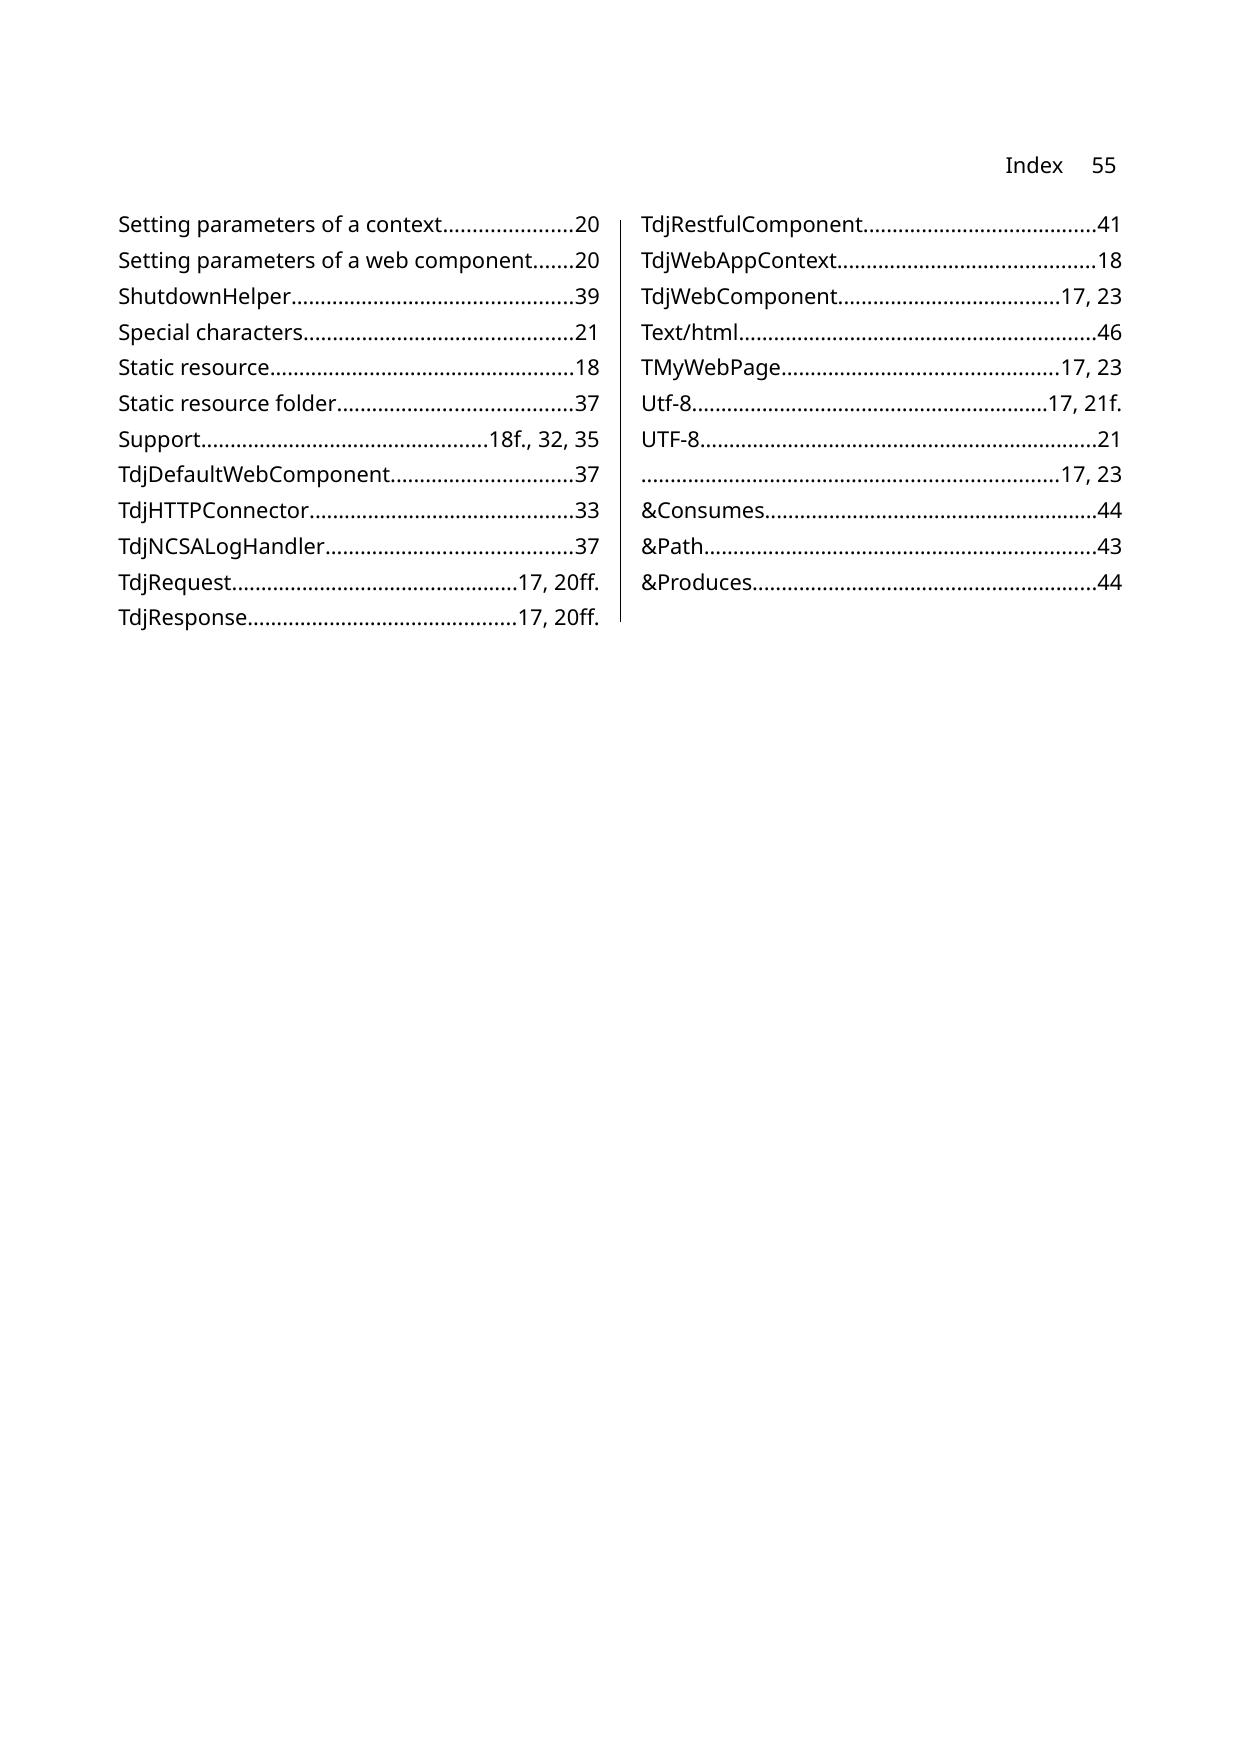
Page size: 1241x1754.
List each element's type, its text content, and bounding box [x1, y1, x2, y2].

text &Consumes 44 [641, 495, 1122, 525]
text UTF-8 21 [641, 424, 1122, 453]
text TdjRequest 17, 20ff. [118, 567, 599, 596]
text Static resource folder 37 [118, 388, 599, 418]
text TdjResponse 17, 20ff. [118, 602, 599, 632]
text TdjWebComponent 17, 23 [641, 281, 1122, 311]
text TdjRestfulComponent 41 [641, 209, 1122, 239]
text 17, 23 [641, 459, 1122, 489]
text Setting parameters of a context 20 [118, 209, 599, 239]
text TdjWebAppContext 18 [641, 245, 1122, 275]
text Special characters 21 [118, 316, 599, 346]
text ShutdownHelper 39 [118, 281, 599, 311]
text Static resource 18 [118, 352, 599, 382]
text TdjHTTPConnector 33 [118, 495, 599, 525]
text Support 18f., 32, 35 [118, 424, 599, 453]
text TMyWebPage 17, 23 [641, 352, 1122, 382]
text &Produces 44 [641, 567, 1122, 596]
text Text/html 46 [641, 316, 1122, 346]
text &Path 43 [641, 531, 1122, 561]
text TdjNCSALogHandler 37 [118, 531, 599, 561]
text Utf-8 17, 21f. [641, 388, 1122, 418]
text Setting parameters of a web component 20 [118, 245, 599, 275]
text TdjDefaultWebComponent 37 [118, 459, 599, 489]
